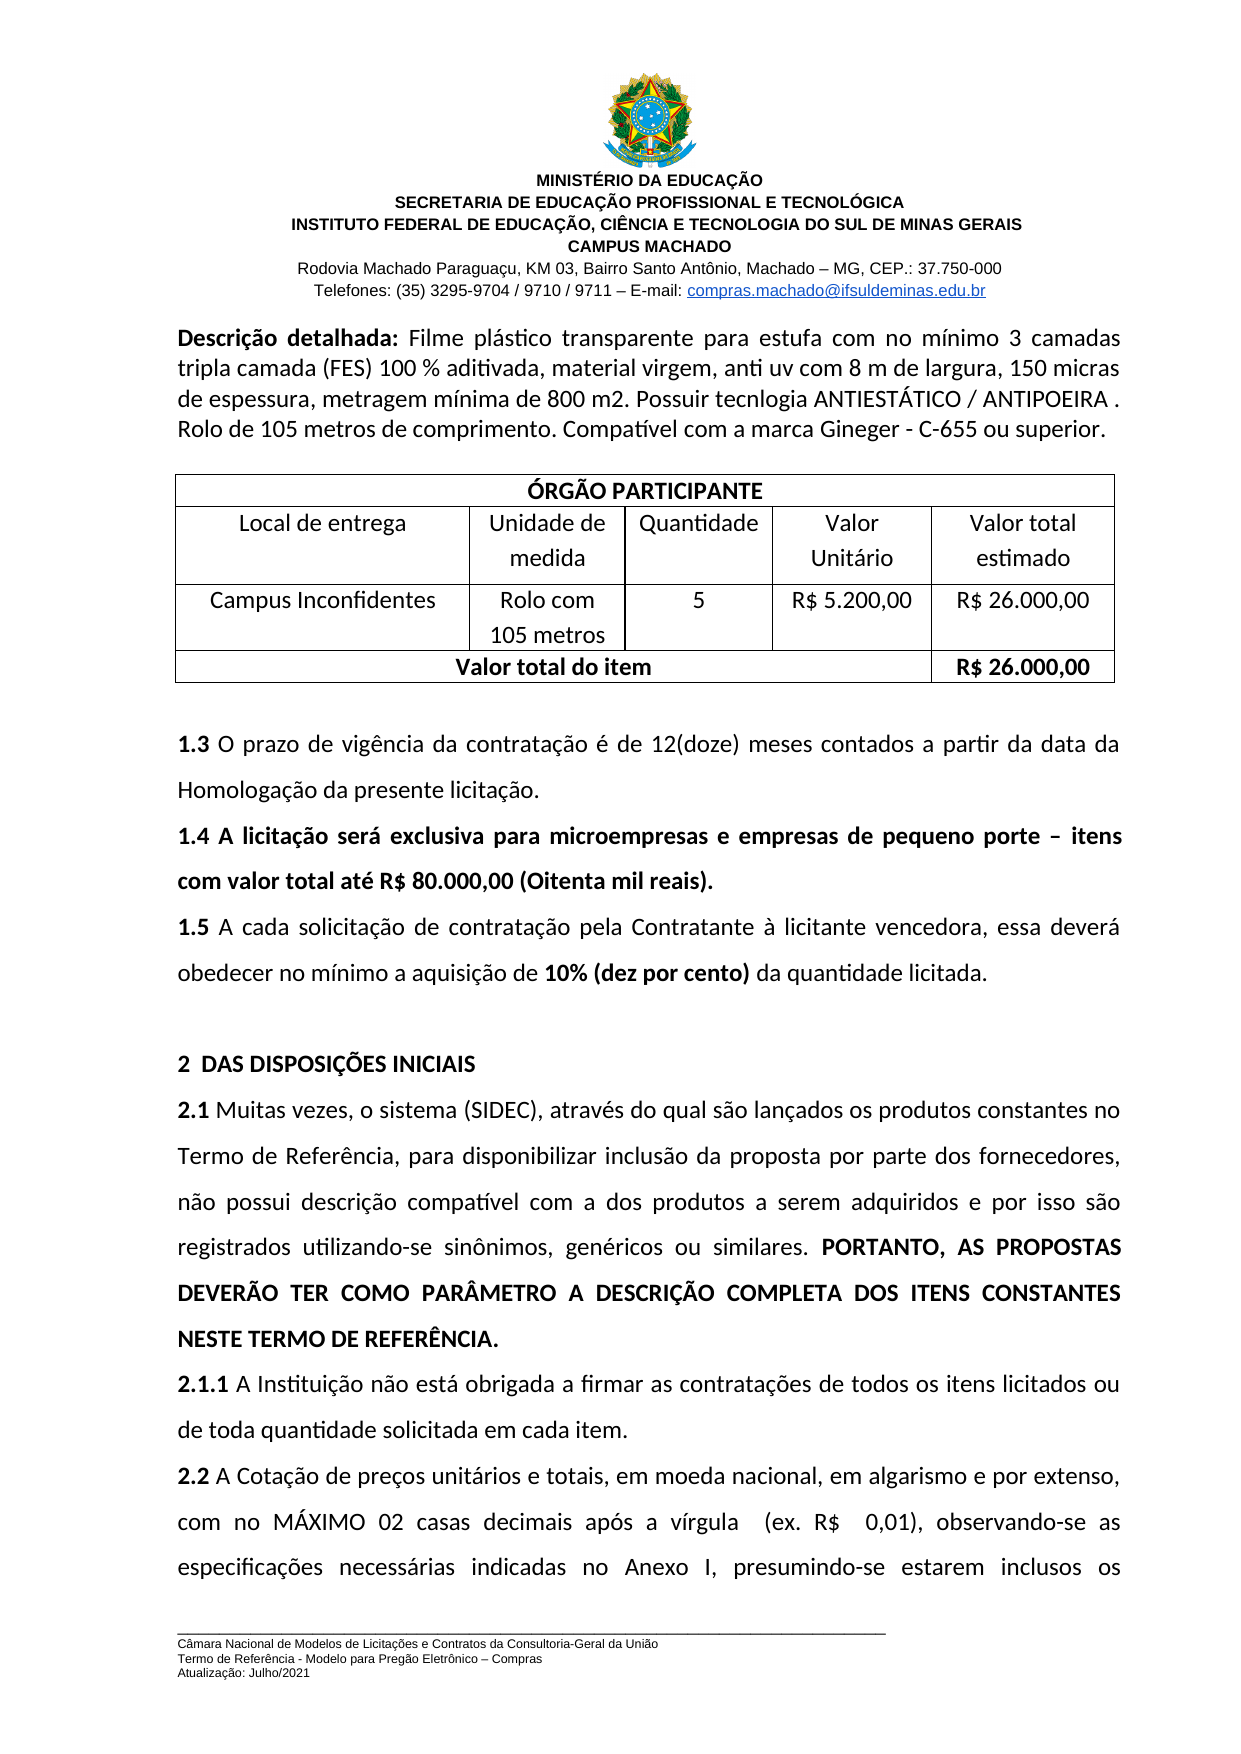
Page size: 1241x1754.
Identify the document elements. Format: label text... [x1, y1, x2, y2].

table_cell R$ 26.000,00 [932, 585, 1114, 650]
table_cell Valor Unitário [773, 507, 931, 583]
text 1.3 O prazo de vigência da contratação é de 12(doze) meses contados a partir da data da Homologação da presente licitação. [177, 728, 1122, 804]
picture [603, 73, 697, 168]
table_cell Quantidade [626, 507, 772, 583]
table_cell 5 [626, 585, 772, 650]
table_cell Unidade de medida [470, 507, 624, 583]
text 2.1.1 A Instituição não está obrigada a firmar as contratações de todos os itens licitados ou de toda quantidade solicitada em cada item. [177, 1368, 1122, 1445]
picture [643, 163, 658, 168]
list 1.5 A cada solicitação de contratação pela Contratante à licitante vencedora, essa deverá obedecer no mínimo a aquisição de 10% (dez por cento) da quantidade licitada. [177, 911, 1122, 987]
text 2.2 A Cotação de preços unitários e totais, em moeda nacional, em algarismo e por extenso, com no MÁXIMO 02 casas decimais após a vírgula (ex. R$ 0,01), observando-se as especificações necessárias indicadas no Anexo I, presumindo-se estarem inclusos os [177, 1460, 1122, 1582]
table_cell Campus Inconfidentes [176, 585, 469, 650]
table_header ÓRGÃO PARTICIPANTE [176, 475, 1114, 506]
list 1.4 A licitação será exclusiva para microempresas e empresas de pequeno porte – itens com valor total até R$ 80.000,00 (Oitenta mil reais). [177, 820, 1122, 896]
table_cell R$ 5.200,00 [773, 585, 931, 650]
table_cell Valor total estimado [932, 507, 1114, 583]
text 2 DAS DISPOSIÇÕES INICIAIS [177, 1048, 1122, 1079]
table_cell Valor total do item [176, 651, 931, 682]
table_cell Rolo com 105 metros [470, 585, 624, 650]
table_cell R$ 26.000,00 [932, 651, 1114, 682]
text 2.1 Muitas vezes, o sistema (SIDEC), através do qual são lançados os produtos constantes no Termo de Referência, para disponibilizar inclusão da proposta por parte dos fornecedores, não possui descrição compatível com a dos produtos a serem adquiridos e por isso são registrados utilizando-se sinônimos, genéricos ou similares. PORTANTO, AS PROPOSTAS DEVERÃO TER COMO PARÂMETRO A DESCRIÇÃO COMPLETA DOS ITENS CONSTANTES NESTE TERMO DE REFERÊNCIA. [177, 1094, 1122, 1353]
text Descrição detalhada: Filme plástico transparente para estufa com no mínimo 3 camadas tripla camada (FES) 100 % aditivada, material virgem, anti uv com 8 m de largura, 150 micras de espessura, metragem mínima de 800 m2. Possuir tecnlogia ANTIESTÁTICO / ANTIPOEIRA . Rolo de 105 metros de comprimento. Compatível com a marca Gineger - C-655 ou superior. [177, 322, 1122, 444]
picture [669, 149, 680, 155]
table_cell Local de entrega [176, 507, 469, 583]
